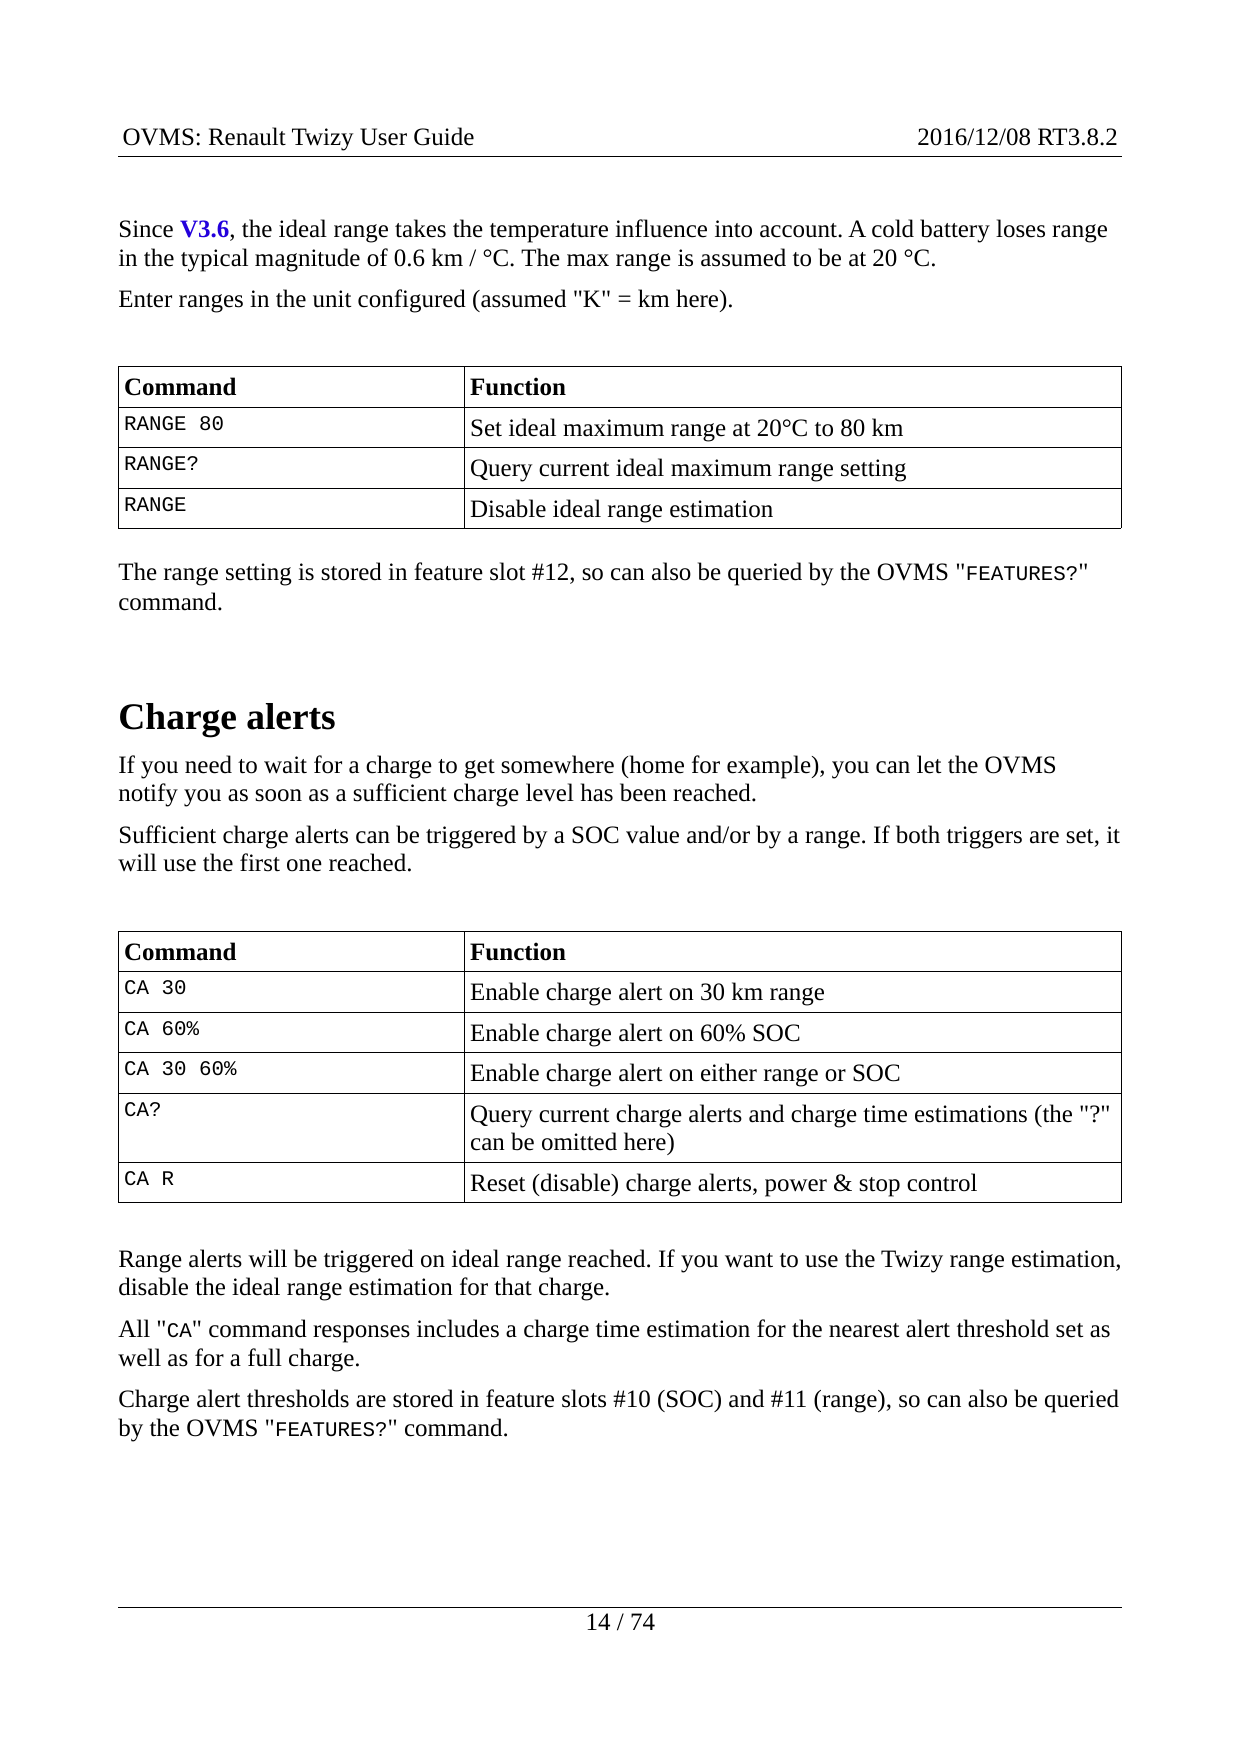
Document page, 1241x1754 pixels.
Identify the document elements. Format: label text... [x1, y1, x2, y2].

table_cell Enable charge alert on 60% SOC [465, 1013, 1121, 1052]
table_cell CA 30 60% [119, 1053, 464, 1093]
table_cell CA 30 [119, 972, 464, 1012]
text The range setting is stored in feature slot #12, so can also be queried by the OVMS "FEATURES?" command. [118, 557, 1122, 615]
table_cell Enable charge alert on either range or SOC [465, 1053, 1121, 1093]
table_header Command [119, 367, 464, 407]
table_cell RANGE [119, 489, 464, 528]
table_cell Query current charge alerts and charge time estimations (the "?" can be omitted here) [465, 1094, 1121, 1162]
table_cell CA R [119, 1163, 464, 1202]
table_header Function [465, 932, 1121, 971]
table_header Command [119, 932, 464, 971]
subtitle Charge alerts [118, 694, 1122, 737]
text All "CA" command responses includes a charge time estimation for the nearest alert threshold set as well as for a full charge. [118, 1314, 1122, 1372]
text Charge alert thresholds are stored in feature slots #10 (SOC) and #11 (range), so can also be queried by the OVMS "FEATURES?" command. [118, 1384, 1122, 1443]
text Since V3.6, the ideal range takes the temperature influence into account. A cold battery loses range in the typical magnitude of 0.6 km / °C. The max range is assumed to be at 20 °C. [118, 214, 1122, 271]
text Enter ranges in the unit configured (assumed "K" = km here). [118, 284, 1122, 313]
text Sufficient charge alerts can be triggered by a SOC value and/or by a range. If both triggers are set, it will use the first one reached. [118, 820, 1122, 877]
table_cell Disable ideal range estimation [465, 489, 1121, 528]
text Range alerts will be triggered on ideal range reached. If you want to use the Twizy range estimation, disable the ideal range estimation for that charge. [118, 1244, 1122, 1301]
table_header Function [465, 367, 1121, 407]
table_cell Enable charge alert on 30 km range [465, 972, 1121, 1012]
table_cell Query current ideal maximum range setting [465, 448, 1121, 488]
table_cell Reset (disable) charge alerts, power & stop control [465, 1163, 1121, 1202]
table_cell CA 60% [119, 1013, 464, 1052]
table_cell CA? [119, 1094, 464, 1162]
text If you need to wait for a charge to get somewhere (home for example), you can let the OVMS notify you as soon as a sufficient charge level has been reached. [118, 750, 1122, 807]
table_cell Set ideal maximum range at 20°C to 80 km [465, 408, 1121, 447]
table_cell RANGE 80 [119, 408, 464, 447]
table_cell RANGE? [119, 448, 464, 488]
